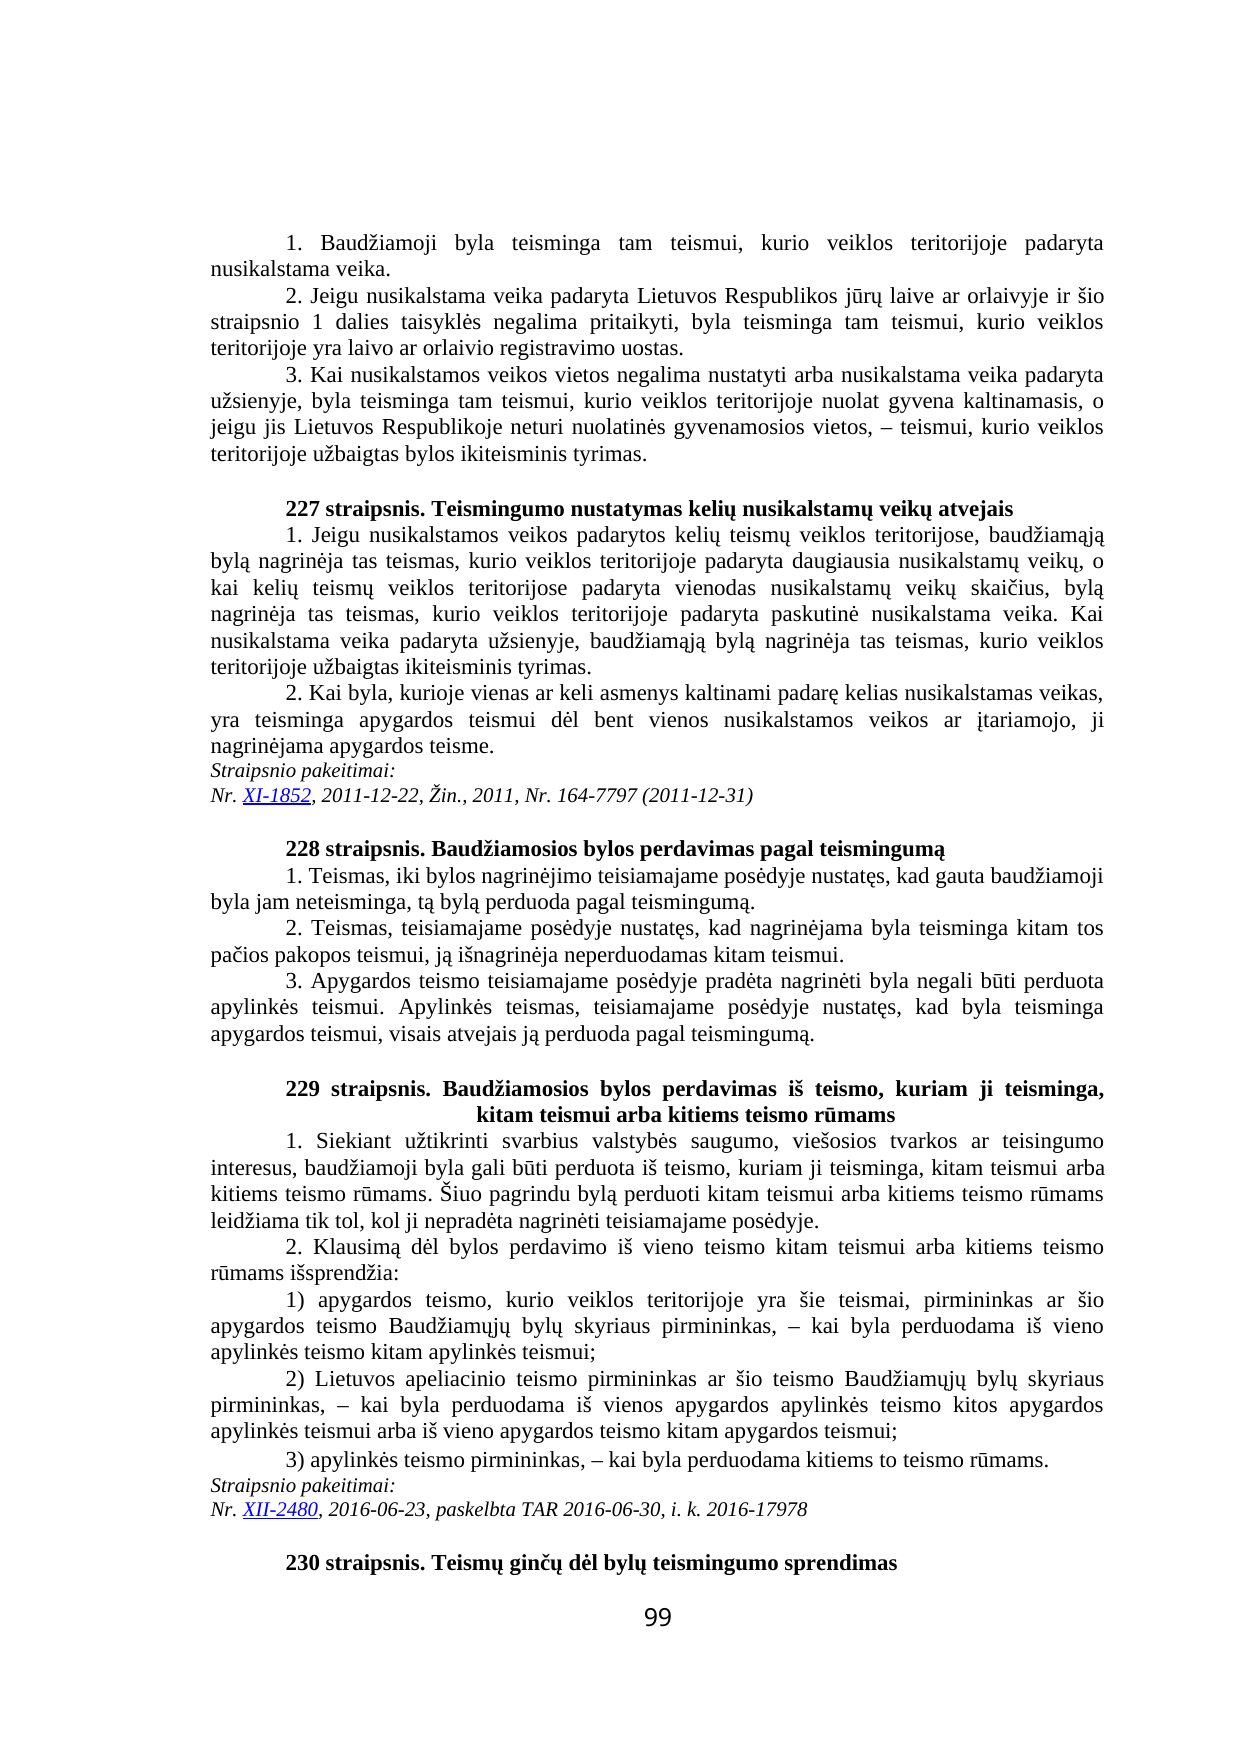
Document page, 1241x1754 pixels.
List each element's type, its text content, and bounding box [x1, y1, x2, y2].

text 1. Baudžiamoji byla teisminga tam teismui, kurio veiklos teritorijoje padaryta nusikalstama veika. [210, 229, 1105, 282]
text 228 straipsnis. Baudžiamosios bylos perdavimas pagal teismingumą [210, 835, 1105, 862]
text Straipsnio pakeitimai: [210, 1473, 1105, 1497]
text 1. Teismas, iki bylos nagrinėjimo teisiamajame posėdyje nustatęs, kad gauta baudžiamoji byla jam neteisminga, tą bylą perduoda pagal teismingumą. [210, 862, 1105, 914]
text Straipsnio pakeitimai: [210, 758, 1105, 782]
text 230 straipsnis. Teismų ginčų dėl bylų teismingumo sprendimas [210, 1549, 1105, 1576]
text 1. Jeigu nusikalstamos veikos padarytos kelių teismų veiklos teritorijose, baudžiamąją bylą nagrinėja tas teismas, kurio veiklos teritorijoje padaryta daugiausia nusikalstamų veikų, o kai kelių teismų veiklos teritorijose padaryta vienodas nusikalstamų veikų skaičius, bylą nagrinėja tas teismas, kurio veiklos teritorijoje padaryta paskutinė nusikalstama veika. Kai nusikalstama veika padaryta užsienyje, baudžiamąją bylą nagrinėja tas teismas, kurio veiklos teritorijoje užbaigtas ikiteisminis tyrimas. [210, 521, 1105, 679]
text 3) apylinkės teismo pirmininkas, – kai byla perduodama kitiems to teismo rūmams. [210, 1444, 1105, 1473]
text Nr. XI-1852, 2011-12-22, Žin., 2011, Nr. 164-7797 (2011-12-31) [210, 782, 1105, 807]
text 2. Jeigu nusikalstama veika padaryta Lietuvos Respublikos jūrų laive ar orlaivyje ir šio straipsnio 1 dalies taisyklės negalima pritaikyti, byla teisminga tam teismui, kurio veiklos teritorijoje yra laivo ar orlaivio registravimo uostas. [210, 282, 1105, 361]
text Nr. XII-2480, 2016-06-23, paskelbta TAR 2016-06-30, i. k. 2016-17978 [210, 1497, 1105, 1521]
text 1) apygardos teismo, kurio veiklos teritorijoje yra šie teismai, pirmininkas ar šio apygardos teismo Baudžiamųjų bylų skyriaus pirmininkas, – kai byla perduodama iš vieno apylinkės teismo kitam apylinkės teismui; [210, 1286, 1105, 1365]
text 227 straipsnis. Teismingumo nustatymas kelių nusikalstamų veikų atvejais [285, 495, 1105, 521]
text 1. Siekiant užtikrinti svarbius valstybės saugumo, viešosios tvarkos ar teisingumo interesus, baudžiamoji byla gali būti perduota iš teismo, kuriam ji teisminga, kitam teismui arba kitiems teismo rūmams. Šiuo pagrindu bylą perduoti kitam teismui arba kitiems teismo rūmams leidžiama tik tol, kol ji nepradėta nagrinėti teisiamajame posėdyje. [210, 1128, 1105, 1233]
text 3. Kai nusikalstamos veikos vietos negalima nustatyti arba nusikalstama veika padaryta užsienyje, byla teisminga tam teismui, kurio veiklos teritorijoje nuolat gyvena kaltinamasis, o jeigu jis Lietuvos Respublikoje neturi nuolatinės gyvenamosios vietos, – teismui, kurio veiklos teritorijoje užbaigtas bylos ikiteisminis tyrimas. [210, 361, 1105, 466]
text 2. Klausimą dėl bylos perdavimo iš vieno teismo kitam teismui arba kitiems teismo rūmams išsprendžia: [210, 1233, 1105, 1286]
text 229 straipsnis. Baudžiamosios bylos perdavimas iš teismo, kuriam ji teisminga, kitam teismui arba kitiems teismo rūmams [285, 1075, 1105, 1128]
text 2. Teismas, teisiamajame posėdyje nustatęs, kad nagrinėjama byla teisminga kitam tos pačios pakopos teismui, ją išnagrinėja neperduodamas kitam teismui. [210, 914, 1105, 967]
text 2) Lietuvos apeliacinio teismo pirmininkas ar šio teismo Baudžiamųjų bylų skyriaus pirmininkas, – kai byla perduodama iš vienos apygardos apylinkės teismo kitos apygardos apylinkės teismui arba iš vieno apygardos teismo kitam apygardos teismui; [210, 1365, 1105, 1444]
text 3. Apygardos teismo teisiamajame posėdyje pradėta nagrinėti byla negali būti perduota apylinkės teismui. Apylinkės teismas, teisiamajame posėdyje nustatęs, kad byla teisminga apygardos teismui, visais atvejais ją perduoda pagal teismingumą. [210, 967, 1105, 1046]
text 2. Kai byla, kurioje vienas ar keli asmenys kaltinami padarę kelias nusikalstamas veikas, yra teisminga apygardos teismui dėl bent vienos nusikalstamos veikos ar įtariamojo, ji nagrinėjama apygardos teisme. [210, 679, 1105, 758]
